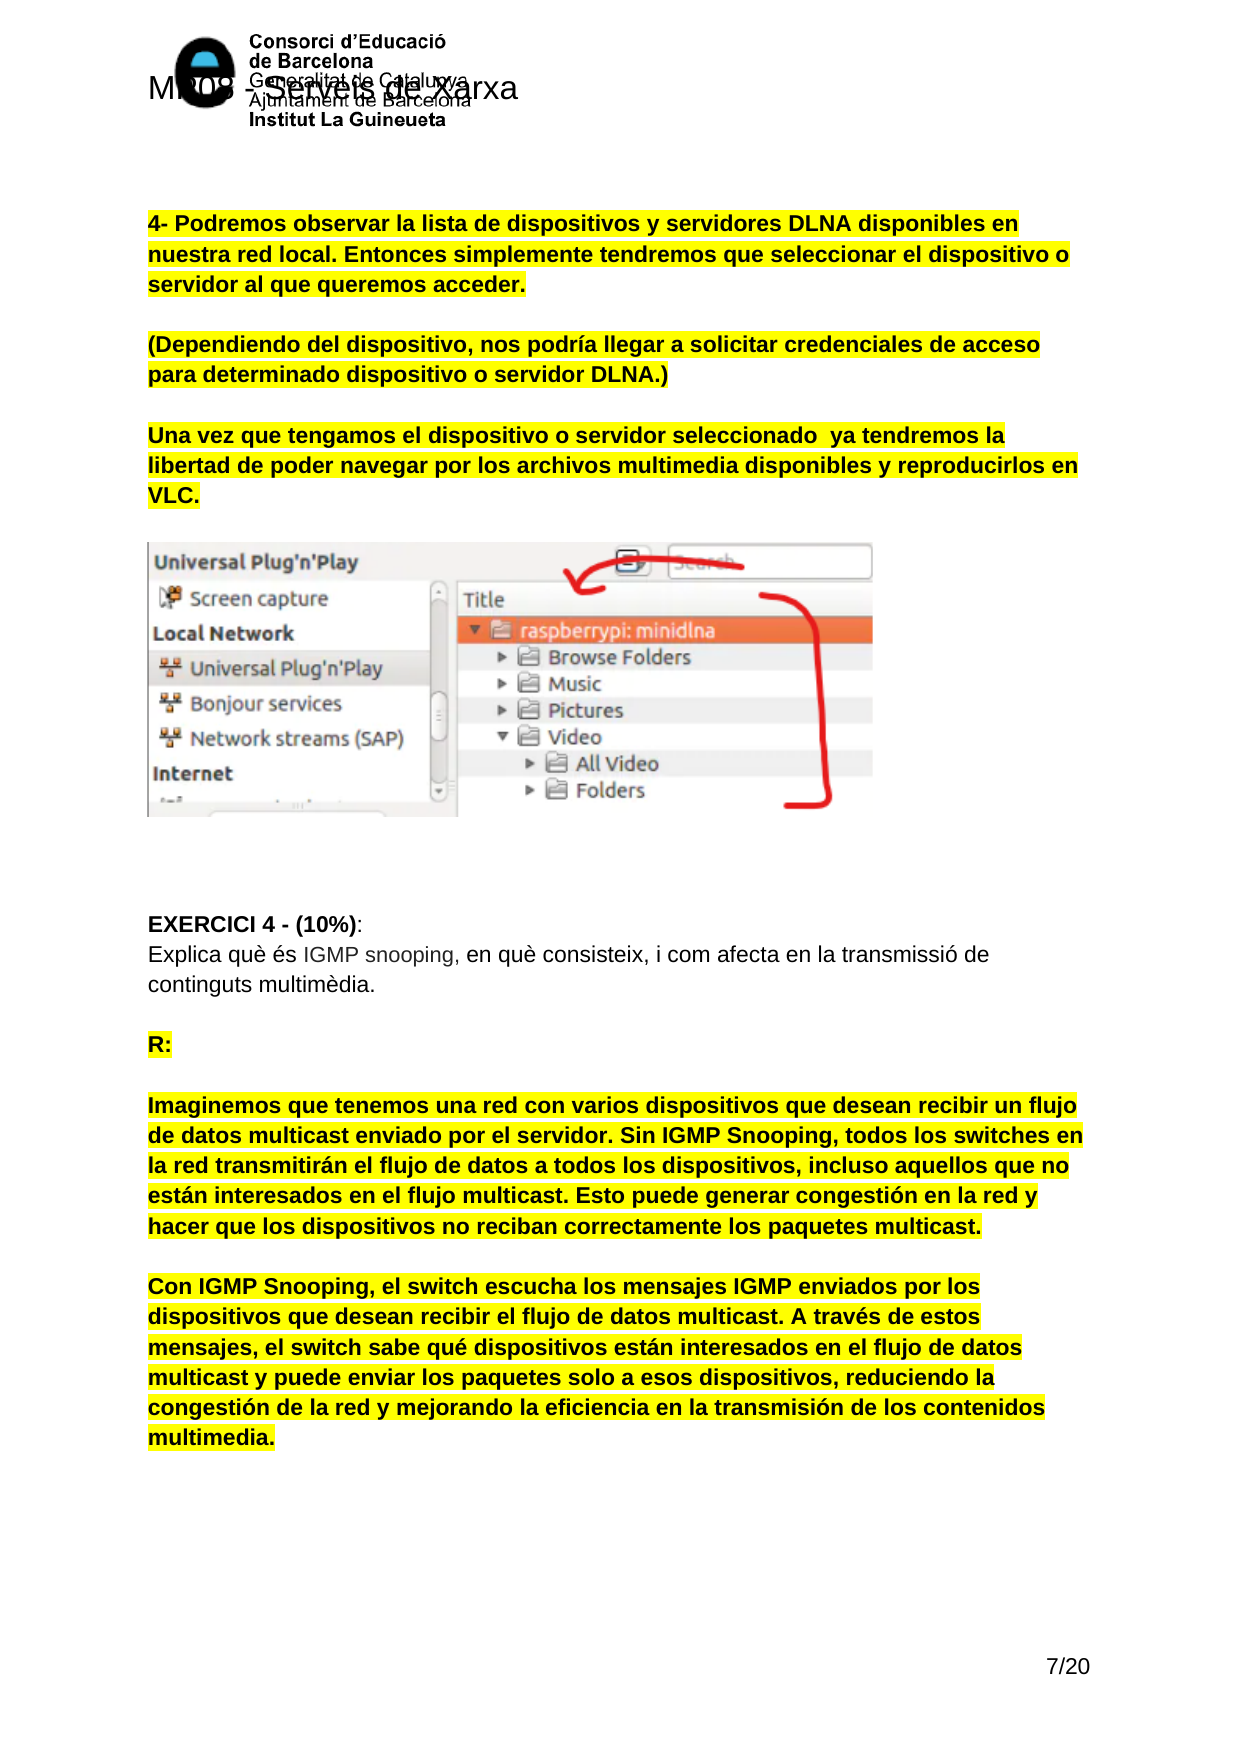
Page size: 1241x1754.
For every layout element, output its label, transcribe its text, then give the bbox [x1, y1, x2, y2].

text Imaginemos que tenemos una red con varios dispositivos que desean recibir un flujo de datos multicast enviado por el servidor. Sin IGMP Snooping, todos los switches en la red transmitirán el flujo de datos a todos los dispositivos, incluso aquellos que no están interesados en el flujo multicast. Esto puede generar congestión en la red y hacer que los dispositivos no reciban correctamente los paquetes multicast. [148, 1092, 1090, 1239]
picture [166, 18, 481, 140]
text Con IGMP Snooping, el switch escucha los mensajes IGMP enviados por los dispositivos que desean recibir el flujo de datos multicast. A través de estos mensajes, el switch sabe qué dispositivos están interesados en el flujo de datos multicast y puede enviar los paquetes solo a esos dispositivos, reduciendo la congestión de la red y mejorando la eficiencia en la transmisión de los contenidos multimedia. [148, 1273, 1090, 1451]
text 4- Podremos observar la lista de dispositivos y servidores DLNA disponibles en nuestra red local. Entonces simplemente tendremos que seleccionar el dispositivo o servidor al que queremos acceder. [148, 210, 1090, 297]
text EXERCICI 4 - (10%): [148, 911, 1090, 937]
text R: [148, 1031, 1090, 1058]
picture [147, 542, 873, 817]
text (Dependiendo del dispositivo, nos podría llegar a solicitar credenciales de acceso para determinado dispositivo o servidor DLNA.) [148, 331, 1090, 388]
text Una vez que tengamos el dispositivo o servidor seleccionado ya tendremos la libertad de poder navegar por los archivos multimedia disponibles y reproducirlos en VLC. [148, 422, 1090, 509]
text Explica què és IGMP snooping, en què consisteix, i com afecta en la transmissió de continguts multimèdia. [148, 941, 1090, 997]
